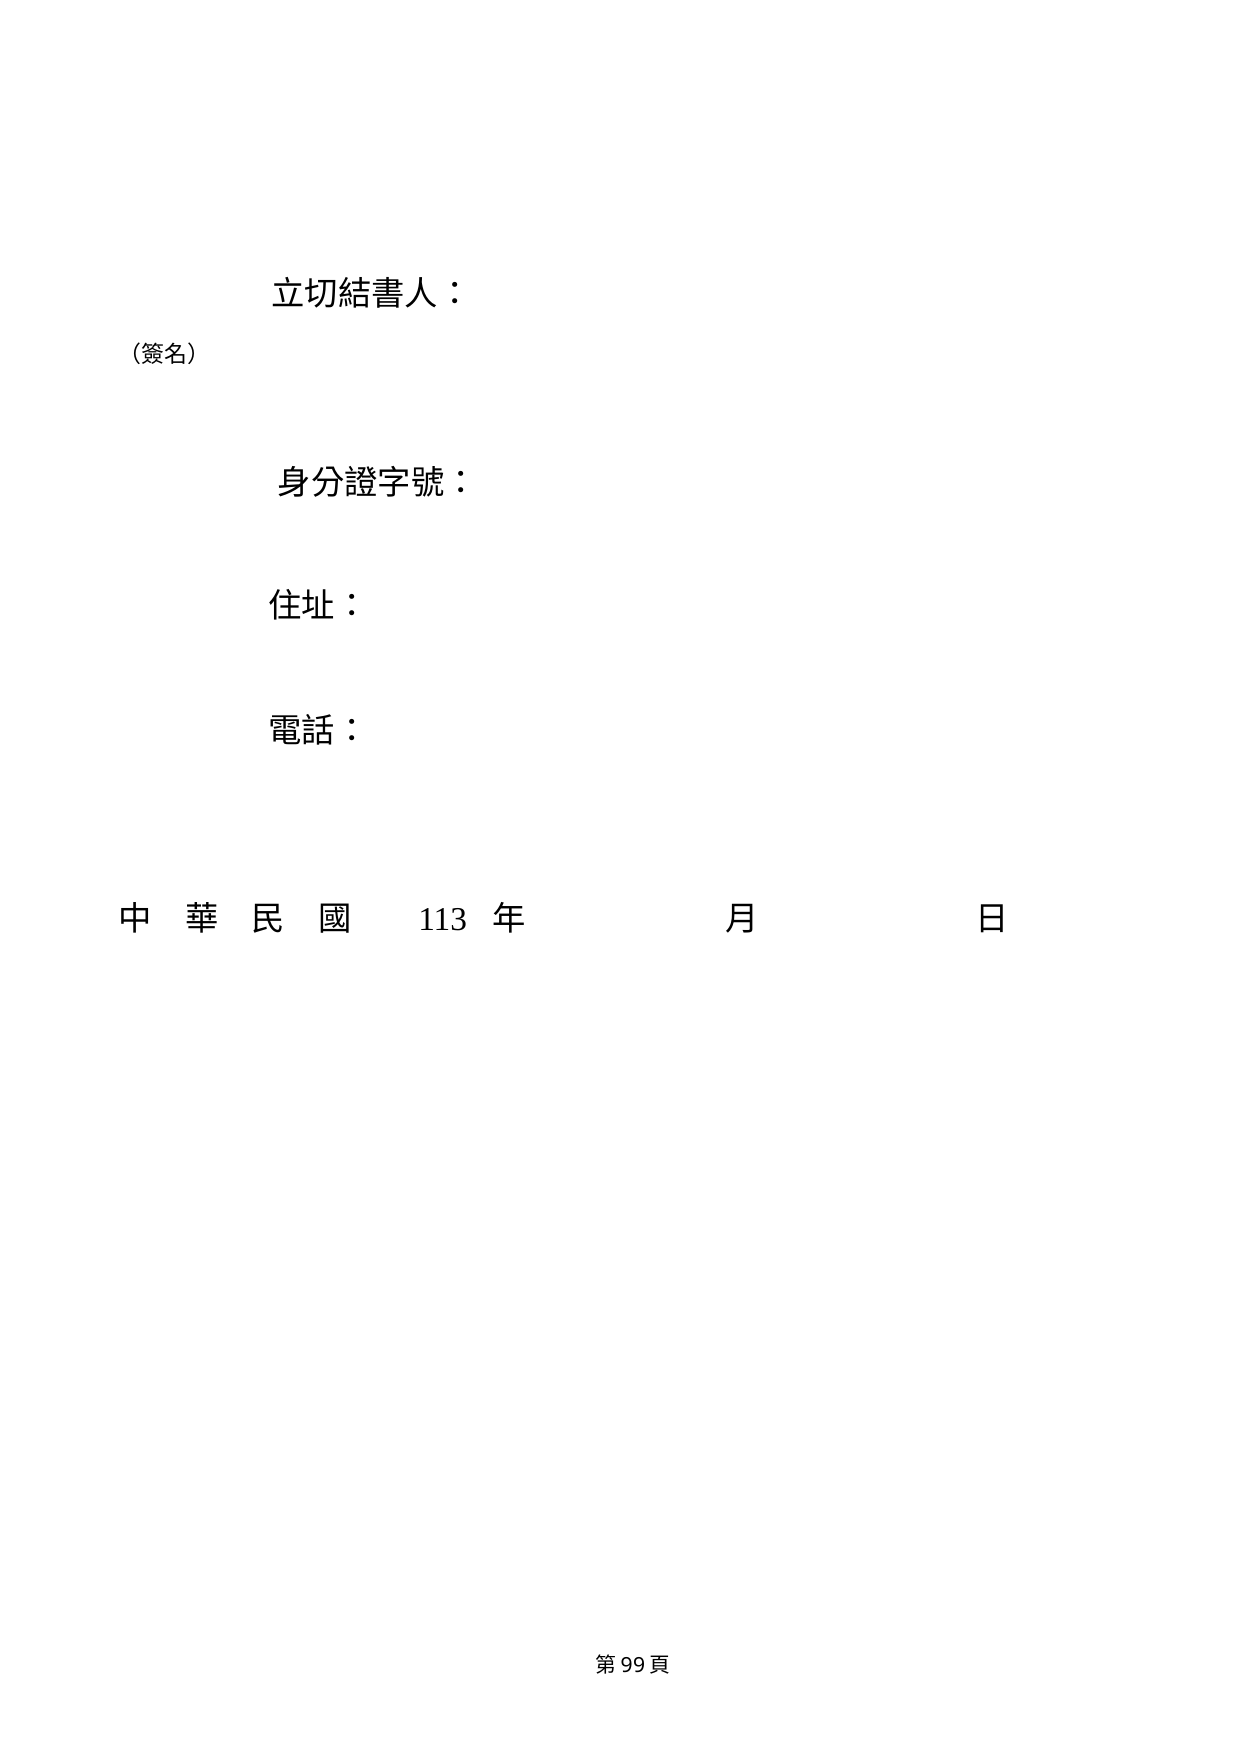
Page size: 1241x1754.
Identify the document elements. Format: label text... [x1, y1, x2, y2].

text 電話： [118, 686, 1122, 749]
text 住址： [118, 561, 1122, 624]
text 立切結書人： （簽名） [118, 249, 1122, 374]
text 身分證字號： [118, 436, 1122, 499]
text 中 華 民 國 113 年 月 日 [118, 874, 1122, 936]
